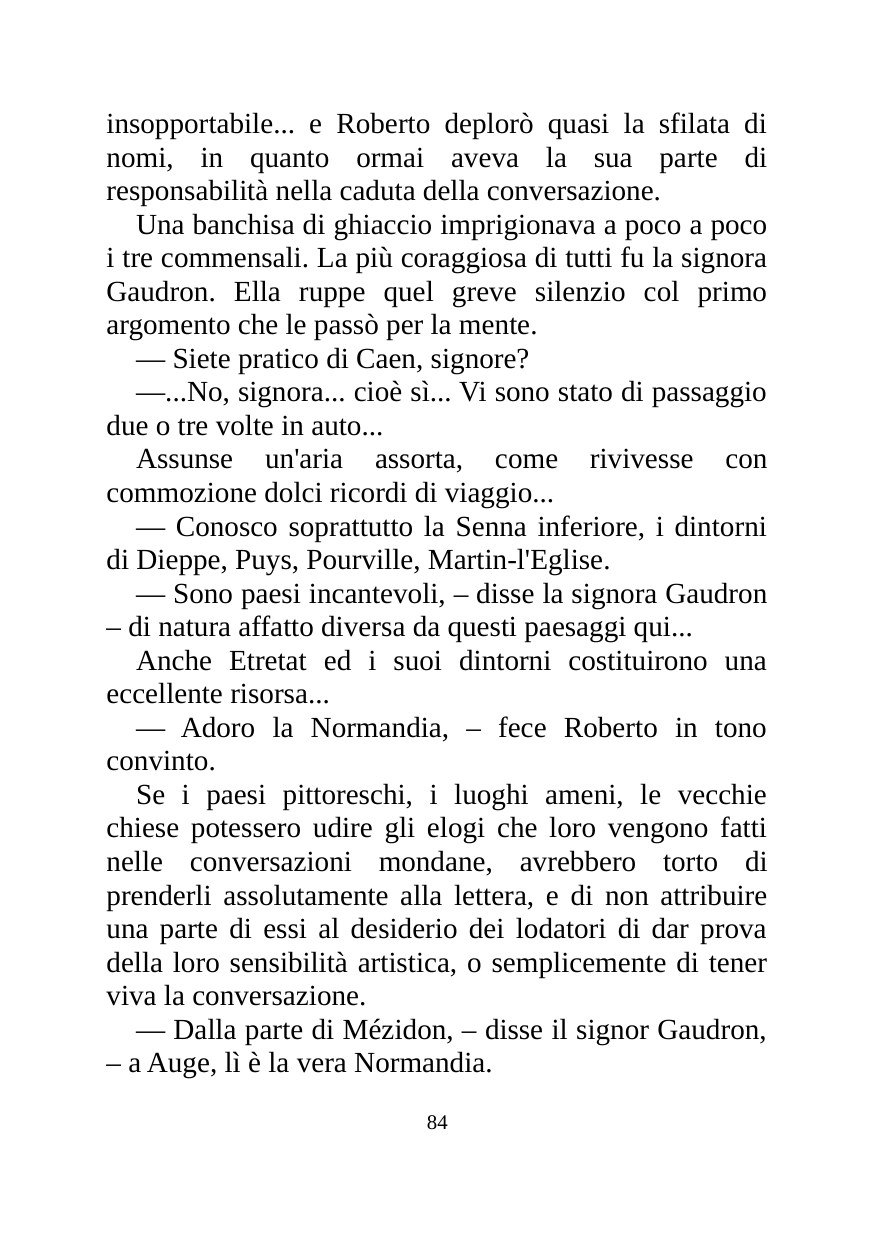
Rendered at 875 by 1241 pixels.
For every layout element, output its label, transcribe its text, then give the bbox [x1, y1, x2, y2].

text insopportabile... e Roberto deplorò quasi la sfilata di nomi, in quanto ormai aveva la sua parte di responsabilità nella caduta della conversazione. [106, 106, 768, 207]
text — Siete pratico di Caen, signore? [106, 341, 768, 374]
text Anche Etretat ed i suoi dintorni costituirono una eccellente risorsa... [106, 643, 768, 710]
text — Adoro la Normandia, – fece Roberto in tono convinto. [106, 710, 768, 777]
text — Conosco soprattutto la Senna inferiore, i dintorni di Dieppe, Puys, Pourville, Martin-l'Eglise. [106, 509, 768, 576]
text Se i paesi pittoreschi, i luoghi ameni, le vecchie chiese potessero udire gli elogi che loro vengono fatti nelle conversazioni mondane, avrebbero torto di prenderli assolutamente alla lettera, e di non attribuire una parte di essi al desiderio dei lodatori di dar prova della loro sensibilità artistica, o semplicemente di tener viva la conversazione. [106, 777, 768, 1012]
text — Dalla parte di Mézidon, – disse il signor Gaudron, – a Auge, lì è la vera Normandia. [106, 1012, 768, 1079]
text Una banchisa di ghiaccio imprigionava a poco a poco i tre commensali. La più coraggiosa di tutti fu la signora Gaudron. Ella ruppe quel greve silenzio col primo argomento che le passò per la mente. [106, 207, 768, 341]
text — Sono paesi incantevoli, – disse la signora Gaudron – di natura affatto diversa da questi paesaggi qui... [106, 576, 768, 643]
text Assunse un'aria assorta, come rivivesse con commozione dolci ricordi di viaggio... [106, 442, 768, 509]
text —...No, signora... cioè sì... Vi sono stato di passaggio due o tre volte in auto... [106, 374, 768, 442]
